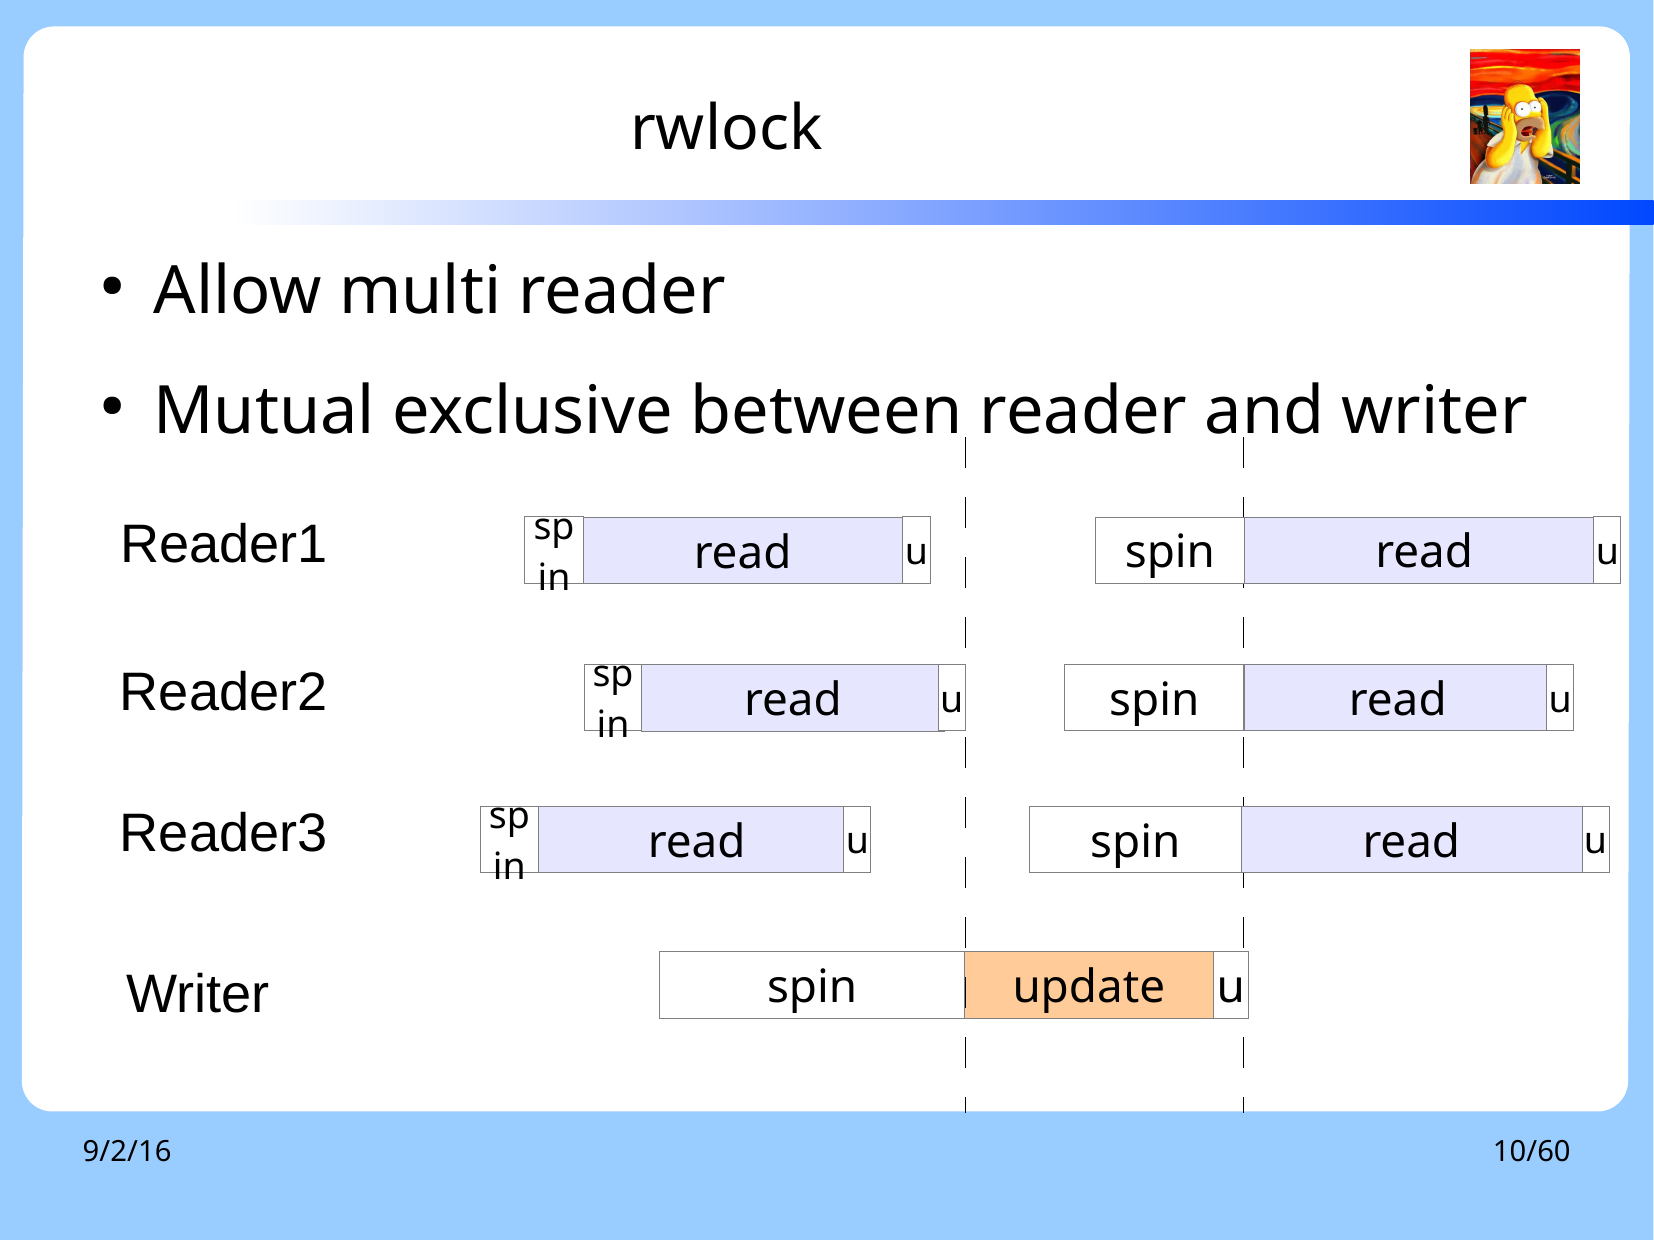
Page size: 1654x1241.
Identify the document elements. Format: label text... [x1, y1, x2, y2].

text_box read [539, 806, 843, 873]
title rwlock [82, 49, 1371, 201]
text_box read [641, 664, 945, 732]
text_box read [1242, 806, 1582, 873]
text_box spin [1029, 806, 1242, 873]
text_box u [902, 516, 931, 584]
text_box sp in [508, 861, 519, 873]
text_box sp in [553, 572, 564, 584]
text_box sp in [584, 664, 642, 731]
text_box sp in [480, 806, 539, 873]
text_box Reader2 [105, 653, 344, 730]
text_box u [1213, 951, 1249, 1019]
text_box Reader3 [105, 795, 344, 871]
text_box spin [1064, 664, 1244, 731]
text_box update [965, 951, 1213, 1019]
text_box u [1546, 664, 1574, 731]
list Allow multi reader Mutual exclusive between reader and writer [82, 242, 1571, 962]
text_box read [1245, 517, 1593, 584]
text_box u [1582, 806, 1610, 873]
text_box read [1244, 664, 1546, 731]
text_box u [1593, 516, 1621, 584]
text_box u [938, 664, 966, 731]
text_box read [584, 517, 902, 584]
text_box Reader1 [105, 506, 344, 582]
text_box sp in [612, 719, 623, 731]
text_box sp in [524, 516, 584, 584]
text_box Writer [111, 955, 286, 1032]
picture [1470, 49, 1580, 184]
text_box spin [659, 951, 965, 1019]
text_box u [843, 806, 871, 873]
text_box spin [1095, 517, 1245, 584]
